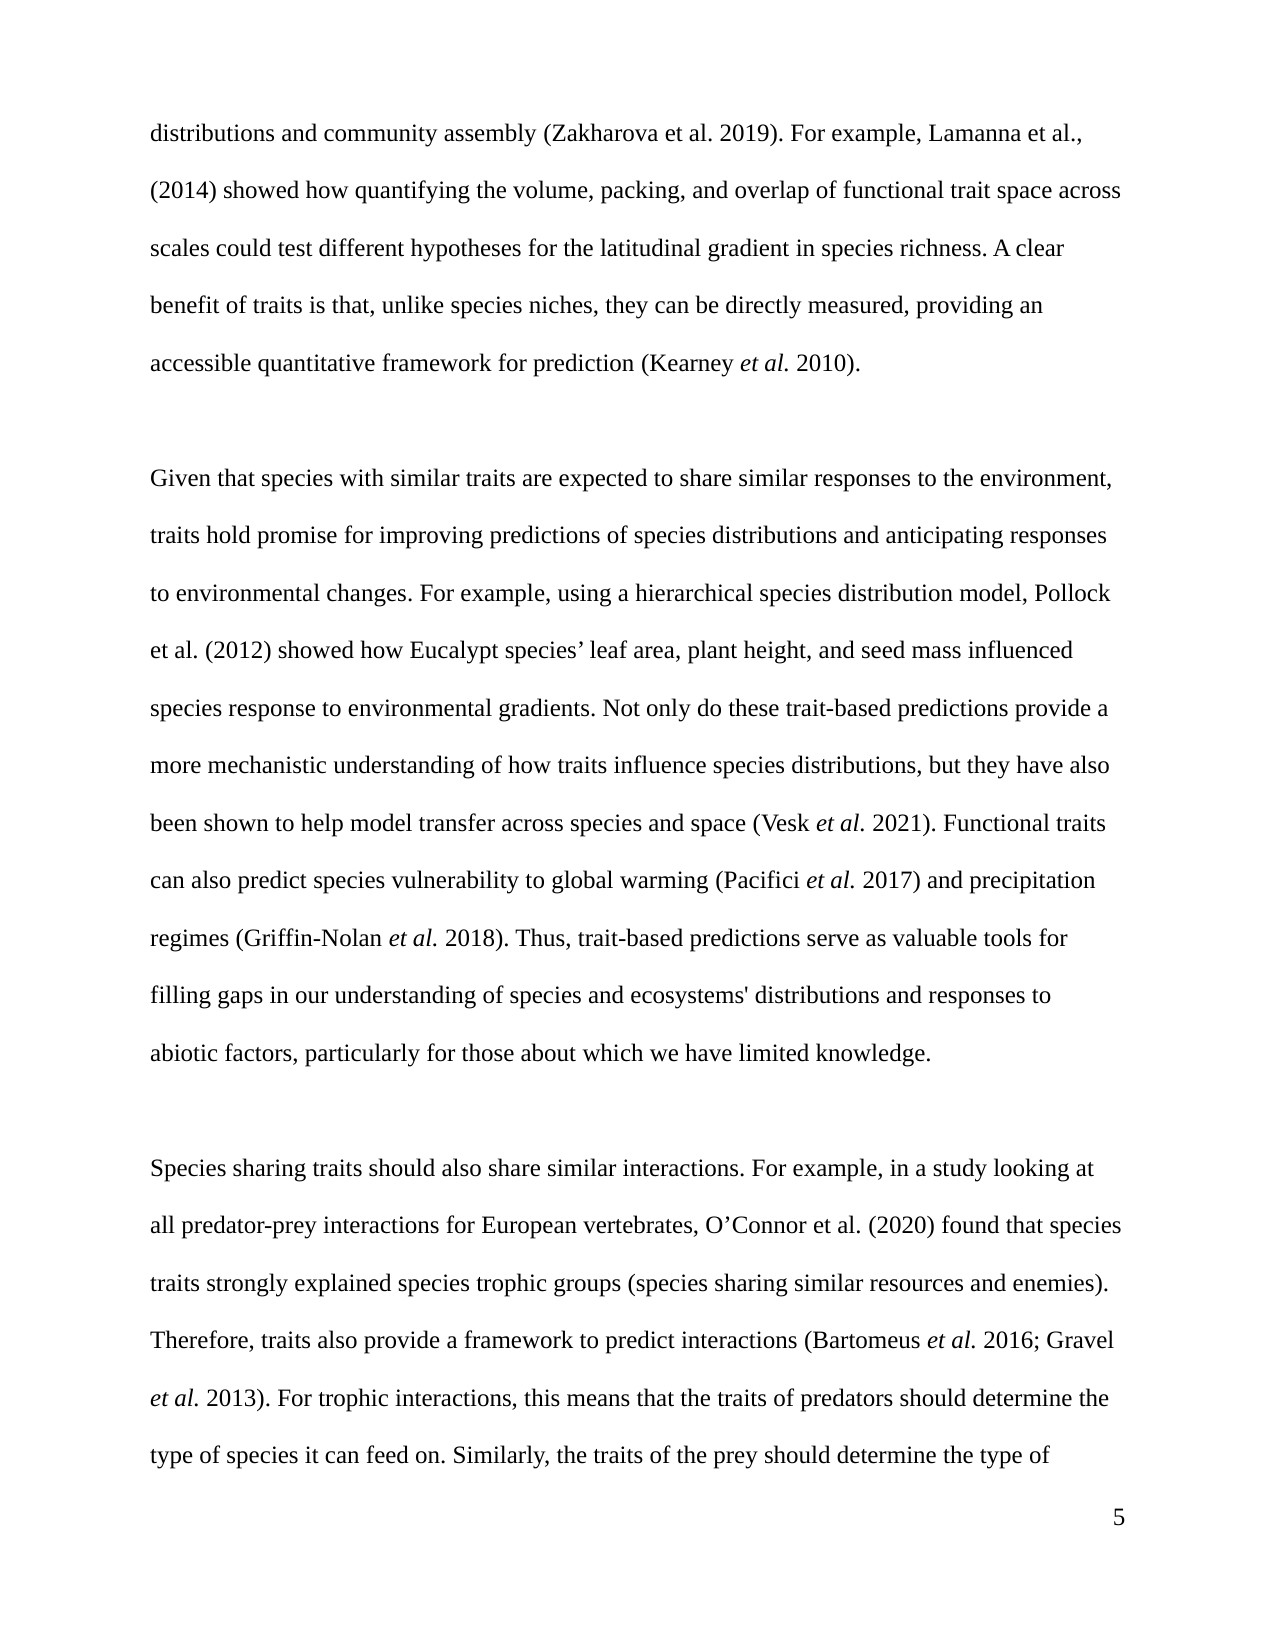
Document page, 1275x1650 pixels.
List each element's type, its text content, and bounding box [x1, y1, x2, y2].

text Given that species with similar traits are expected to share similar responses to the environment, traits hold promise for improving predictions of species distributions and anticipating responses to environmental changes. For example, using a hierarchical species distribution model, Pollock et al. (2012) showed how Eucalypt species’ leaf area, plant height, and seed mass influenced species response to environmental gradients. Not only do these trait-based predictions provide a more mechanistic understanding of how traits influence species distributions, but they have also been shown to help model transfer across species and space (Vesk et al. 2021). Functional traits can also predict species vulnerability to global warming (Pacifici et al. 2017) and precipitation regimes (Griffin-Nolan et al. 2018). Thus, trait-based predictions serve as valuable tools for filling gaps in our understanding of species and ecosystems' distributions and responses to abiotic factors, particularly for those about which we have limited knowledge. [150, 463, 1125, 1067]
text Species sharing traits should also share similar interactions. For example, in a study looking at all predator-prey interactions for European vertebrates, O’Connor et al. (2020) found that species traits strongly explained species trophic groups (species sharing similar resources and enemies). Therefore, traits also provide a framework to predict interactions (Bartomeus et al. 2016; Gravel et al. 2013). For trophic interactions, this means that the traits of predators should determine the type of species it can feed on. Similarly, the traits of the prey should determine the type of [150, 1153, 1125, 1469]
text distributions and community assembly (Zakharova et al. 2019). For example, Lamanna et al., (2014) showed how quantifying the volume, packing, and overlap of functional trait space across scales could test different hypotheses for the latitudinal gradient in species richness. A clear benefit of traits is that, unlike species niches, they can be directly measured, providing an accessible quantitative framework for prediction (Kearney et al. 2010). [150, 118, 1125, 377]
